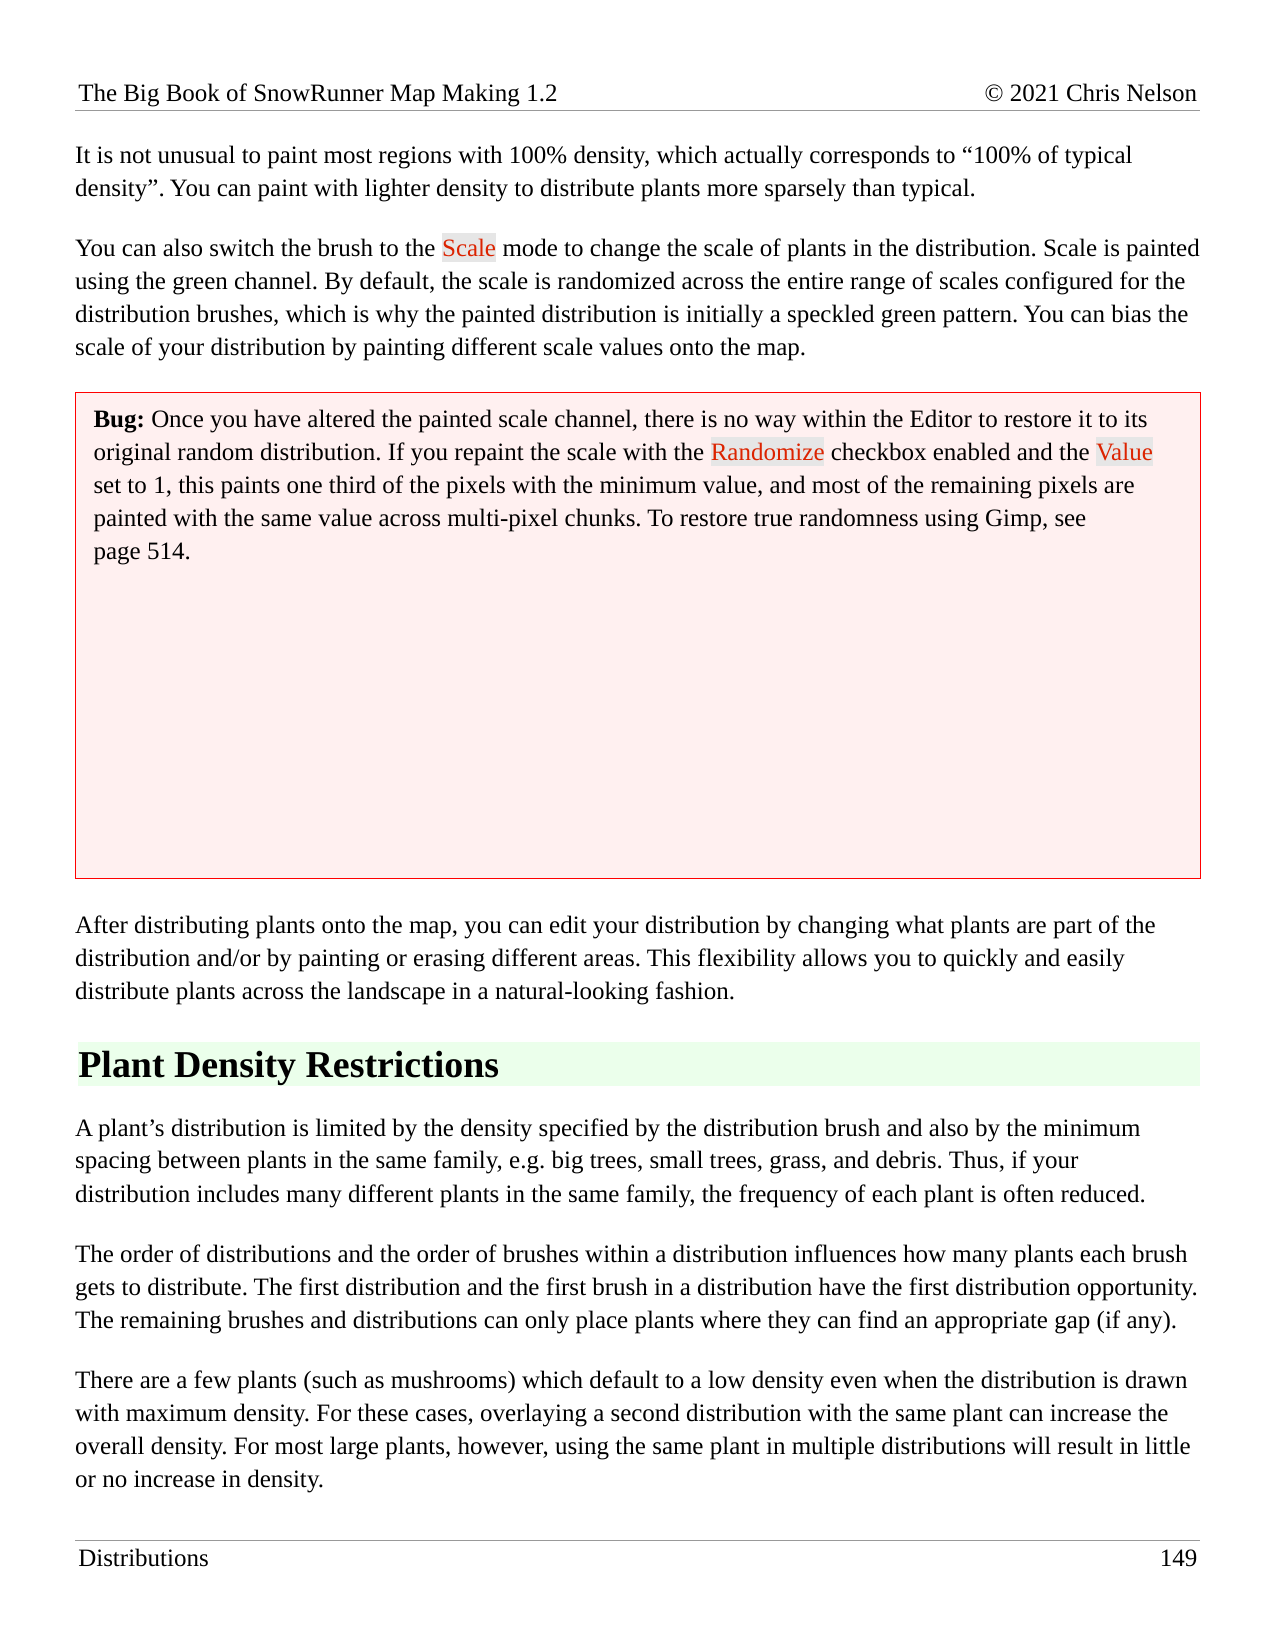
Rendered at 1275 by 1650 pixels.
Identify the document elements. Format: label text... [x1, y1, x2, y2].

text You can also switch the brush to the Scale mode to change the scale of plants in the distribution. Scale is painted using the green channel. By default, the scale is randomized across the entire range of scales configured for the distribution brushes, which is why the painted distribution is initially a speckled green pattern. You can bias the scale of your distribution by painting different scale values onto the map. [75, 233, 1200, 361]
text It is not unusual to paint most regions with 100% density, which actually corresponds to “100% of typical density”. You can paint with lighter density to distribute plants more sparsely than typical. [75, 140, 1200, 202]
text The order of distributions and the order of brushes within a distribution influences how many plants each brush gets to distribute. The first distribution and the first brush in a distribution have the first distribution opportunity. The remaining brushes and distributions can only place plants where they can find an appropriate gap (if any). [75, 1239, 1200, 1333]
text After distributing plants onto the map, you can edit your distribution by changing what plants are part of the distribution and/or by painting or erasing different areas. This flexibility allows you to quickly and easily distribute plants across the landscape in a natural-looking fashion. [75, 910, 1200, 1005]
list Once you have altered the painted scale channel, there is no way within the Editor to restore it to its original random distribution. If you repaint the scale with the Randomize checkbox enabled and the Value set to 1, this paints one third of the pixels with the minimum value, and most of the remaining pixels are painted with the same value across multi-pixel chunks. To restore true randomness using Gimp, see page 514. [76, 393, 1200, 565]
text A plant’s distribution is limited by the density specified by the distribution brush and also by the minimum spacing between plants in the same family, e.g. big trees, small trees, grass, and debris. Thus, if your distribution includes many different plants in the same family, the frequency of each plant is often reduced. [75, 1113, 1200, 1207]
text There are a few plants (such as mushrooms) which default to a low density even when the distribution is drawn with maximum density. For these cases, overlaying a second distribution with the same plant can increase the overall density. For most large plants, however, using the same plant in multiple distributions will result in little or no increase in density. [75, 1365, 1200, 1492]
subtitle Plant Density Restrictions [78, 1042, 1200, 1086]
